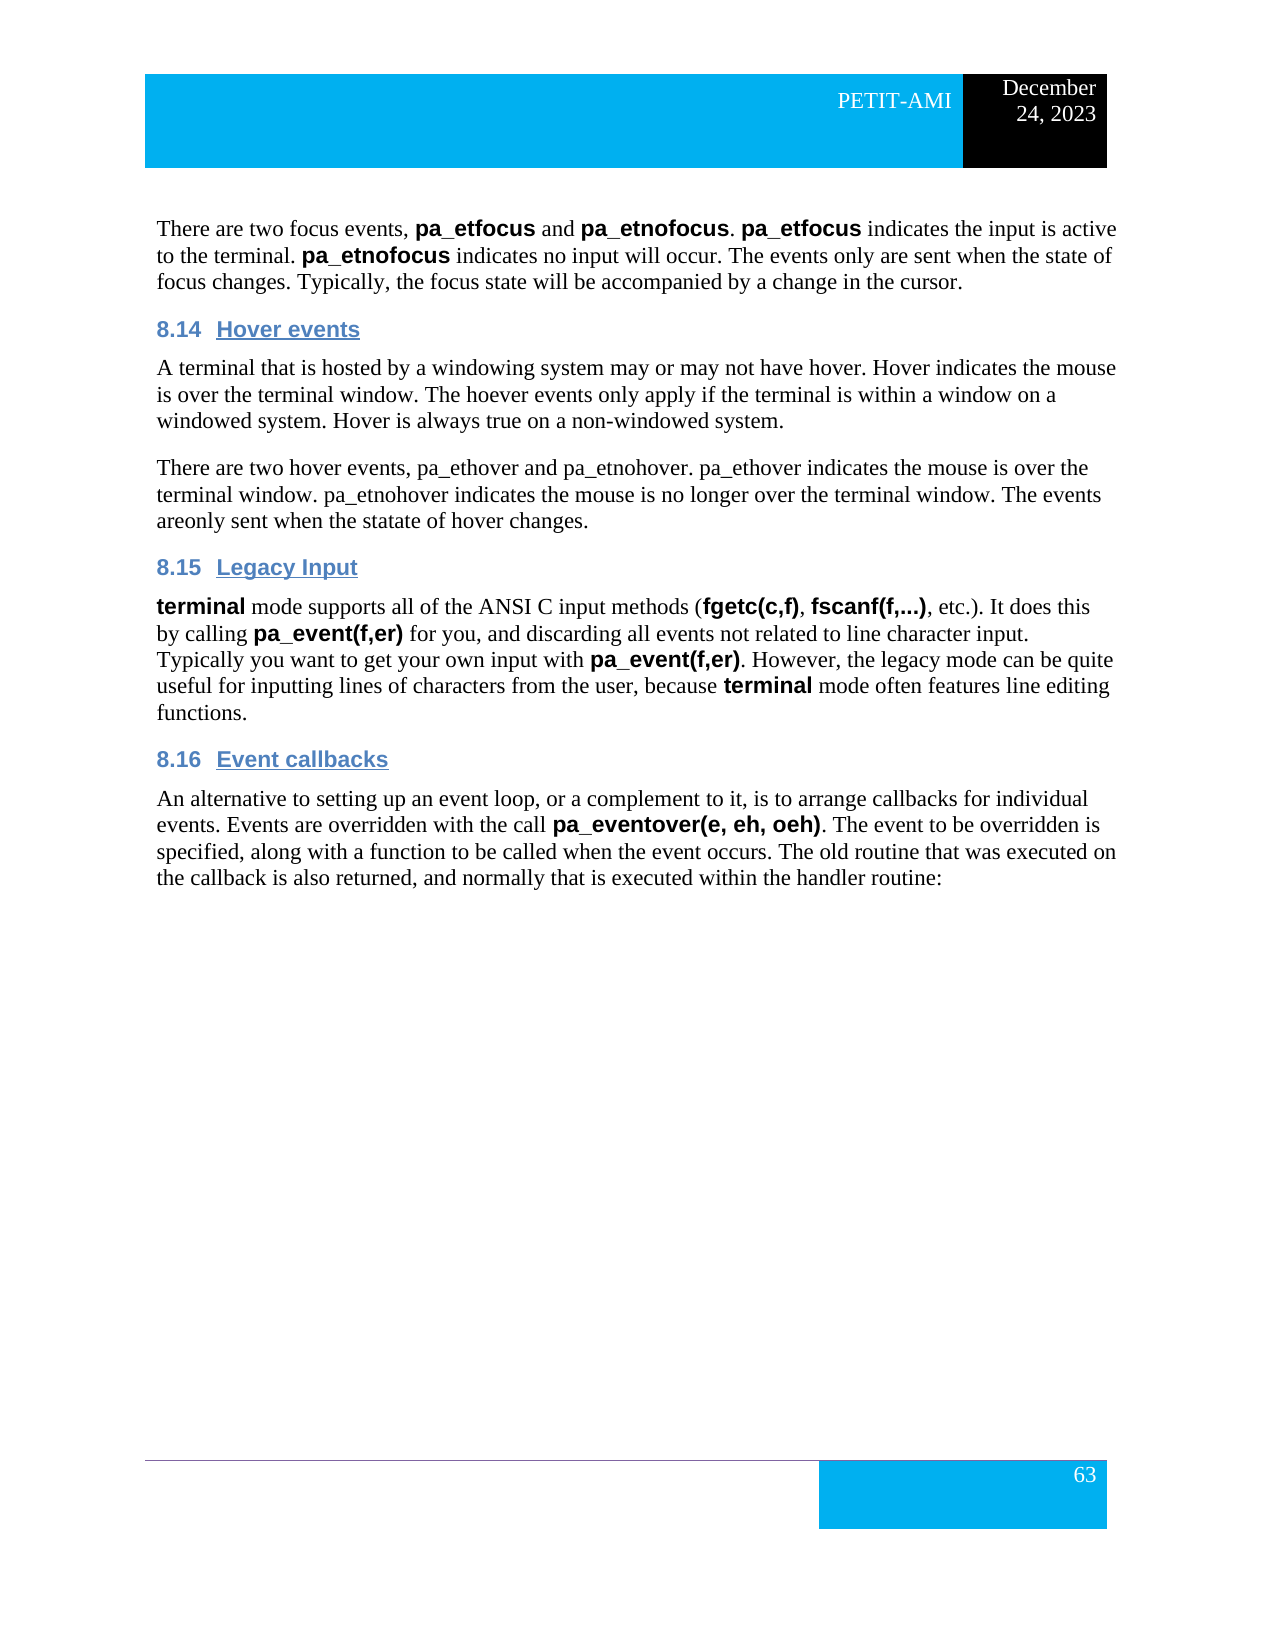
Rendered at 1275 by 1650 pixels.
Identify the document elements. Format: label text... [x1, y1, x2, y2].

text There are two focus events, pa_etfocus and pa_etnofocus. pa_etfocus indicates the input is active to the terminal. pa_etnofocus indicates no input will occur. The events only are sent when the state of focus changes. Typically, the focus state will be accompanied by a change in the cursor. [156, 215, 1118, 295]
text There are two hover events, pa_ethover and pa_etnohover. pa_ethover indicates the mouse is over the terminal window. pa_etnohover indicates the mouse is no longer over the terminal window. The events areonly sent when the statate of hover changes. [156, 454, 1118, 533]
text terminal mode supports all of the ANSI C input methods (fgetc(c,f), fscanf(f,...), etc.). It does this by calling pa_event(f,er) for you, and discarding all events not related to line character input. Typically you want to get your own input with pa_event(f,er). However, the legacy mode can be quite useful for inputting lines of characters from the user, because terminal mode often features line editing functions. [156, 593, 1118, 725]
subtitle Hover events [156, 316, 1118, 342]
text An alternative to setting up an event loop, or a complement to it, is to arrange callbacks for individual events. Events are overridden with the call pa_eventover(e, eh, oeh). The event to be overridden is specified, along with a function to be called when the event occurs. The old routine that was executed on the callback is also returned, and normally that is executed within the handler routine: [156, 785, 1118, 890]
subtitle Legacy Input [156, 554, 1118, 581]
text A terminal that is hosted by a windowing system may or may not have hover. Hover indicates the mouse is over the terminal window. The hoever events only apply if the terminal is within a window on a windowed system. Hover is always true on a non-windowed system. [156, 354, 1118, 433]
subtitle Event callbacks [156, 746, 1118, 772]
